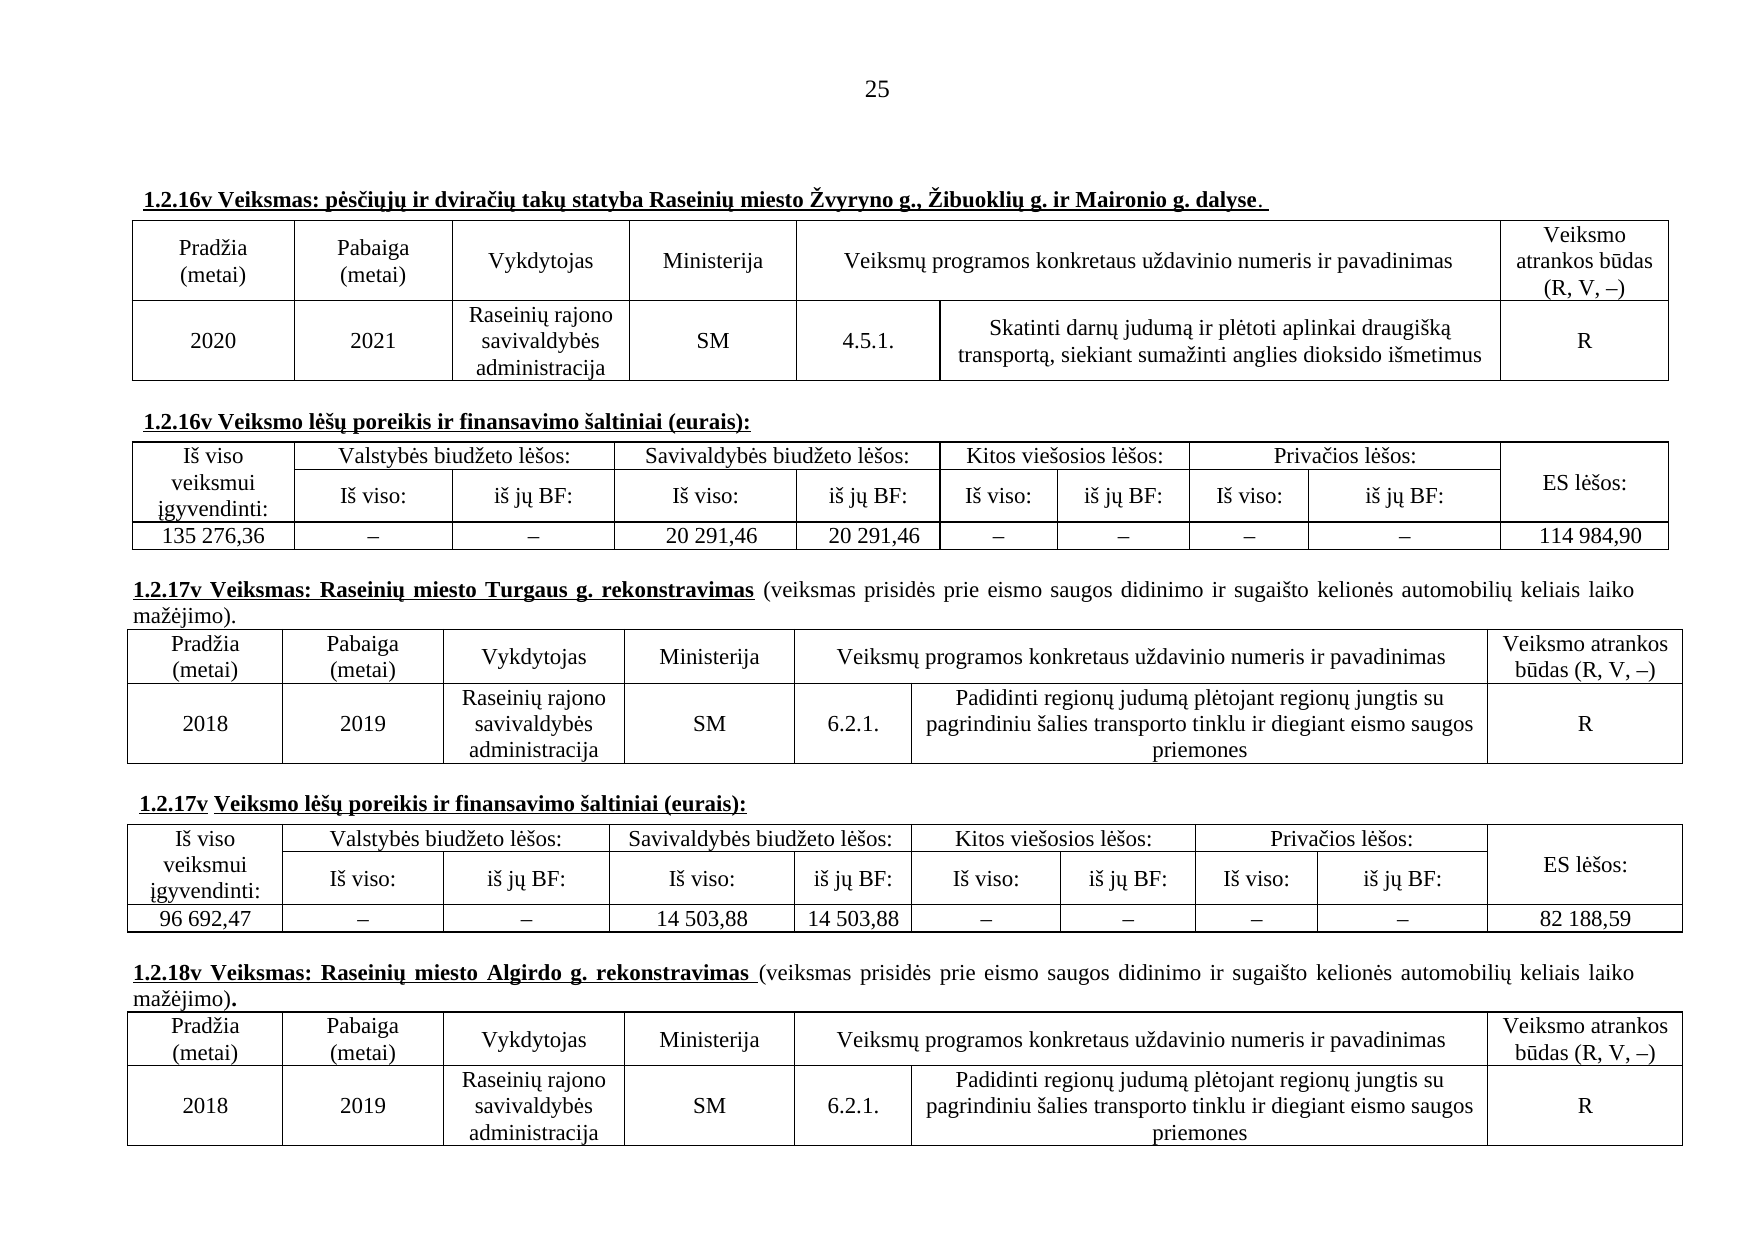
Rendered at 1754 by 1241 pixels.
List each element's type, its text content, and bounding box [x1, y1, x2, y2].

table_cell iš jų BF: [797, 470, 939, 521]
table_cell [128, 220, 132, 300]
table_cell 14 503,88 [795, 905, 911, 931]
table_cell Veiksmų programos konkretaus uždavinio numeris ir pavadinimas [797, 221, 1500, 300]
table_cell 2020 [133, 301, 294, 380]
table_cell – [295, 523, 452, 549]
table_cell 2019 [283, 684, 443, 763]
table_cell Valstybės biudžeto lėšos: [283, 825, 609, 851]
table_cell R [1501, 301, 1668, 380]
table_cell 1.2.16v Veiksmo lėšų poreikis ir finansavimo šaltiniai (eurais): [132, 381, 1668, 441]
table_header Veiksmo atrankos būdas (R, V, –) [1488, 1013, 1682, 1065]
table_cell Pradžia (metai) [133, 221, 294, 300]
table_cell iš jų BF: [1061, 852, 1195, 904]
table_cell 2021 [295, 301, 452, 380]
table_cell iš jų BF: [453, 470, 614, 521]
table_cell – [941, 523, 1057, 549]
table_cell 6.2.1. [795, 684, 911, 763]
table_cell Iš viso veiksmui įgyvendinti: [133, 443, 294, 521]
table_cell Kitos viešosios lėšos: [941, 443, 1189, 469]
table_cell Iš viso: [1190, 470, 1308, 521]
table_cell Vykdytojas [453, 221, 629, 300]
table_header Veiksmo atrankos būdas (R, V, –) [1488, 630, 1682, 683]
table_cell – [1196, 905, 1317, 931]
table_cell Kitos viešosios lėšos: [912, 825, 1195, 851]
table_header Pradžia (metai) [128, 1013, 282, 1065]
table_header [1669, 160, 1694, 220]
table_cell Iš viso: [295, 470, 452, 521]
table_cell Iš viso: [941, 470, 1057, 521]
table_cell Pabaiga (metai) [295, 221, 452, 300]
table_cell 2019 [283, 1066, 443, 1145]
table_cell Ministerija [630, 221, 796, 300]
table_cell 2018 [128, 1066, 282, 1145]
table_header Vykdytojas [444, 630, 624, 683]
table_header Ministerija [625, 630, 794, 683]
table_cell ES lėšos: [1501, 443, 1668, 521]
table_header Pradžia (metai) [128, 630, 282, 683]
table_cell Raseinių rajono savivaldybės administracija [444, 684, 624, 763]
table_cell Iš viso: [610, 852, 794, 904]
table_cell Iš viso: [615, 470, 796, 521]
table_cell Padidinti regionų judumą plėtojant regionų jungtis su pagrindiniu šalies transporto tinklu ir diegiant eismo saugos priemones [912, 684, 1487, 763]
table_cell – [1061, 905, 1195, 931]
table_cell 20 291,46 [797, 523, 939, 549]
table_cell – [1309, 523, 1500, 549]
table_cell – [453, 523, 614, 549]
table_cell [128, 380, 132, 441]
table_cell – [912, 905, 1060, 931]
table_cell R [1488, 684, 1682, 763]
table_cell iš jų BF: [444, 852, 609, 904]
table_cell – [1058, 523, 1189, 549]
table_cell Veiksmo atrankos būdas (R, V, –) [1501, 221, 1668, 300]
table_cell 4.5.1. [797, 301, 939, 380]
table_cell Padidinti regionų judumą plėtojant regionų jungtis su pagrindiniu šalies transporto tinklu ir diegiant eismo saugos priemones [912, 1066, 1487, 1145]
table_cell 96 692,47 [128, 905, 282, 931]
table_cell 135 276,36 [133, 523, 294, 549]
table_cell [1669, 300, 1694, 380]
table_cell iš jų BF: [795, 852, 911, 904]
table_cell – [1318, 905, 1487, 931]
table_cell [1669, 380, 1694, 441]
table_cell – [283, 905, 443, 931]
table_cell [1669, 441, 1694, 469]
table_cell Privačios lėšos: [1190, 443, 1500, 469]
table_cell 82 188,59 [1488, 905, 1682, 931]
table_cell [1669, 220, 1694, 300]
table_header Pabaiga (metai) [283, 630, 443, 683]
table_cell Savivaldybės biudžeto lėšos: [610, 825, 911, 851]
table_cell – [444, 905, 609, 931]
table_cell Raseinių rajono savivaldybės administracija [453, 301, 629, 380]
table_cell [1669, 521, 1694, 549]
table_cell 2018 [128, 684, 282, 763]
table_cell ES lėšos: [1488, 825, 1682, 904]
table_cell Savivaldybės biudžeto lėšos: [615, 443, 939, 469]
table_cell Iš viso: [912, 852, 1060, 904]
text 1.2.18v Veiksmas: Raseinių miesto Algirdo g. rekonstravimas (veiksmas prisidės prie eismo saugos didinimo ir sugaišto kelionės automobilių keliais laiko mažėjimo). [133, 959, 1636, 1011]
table_cell Iš viso: [1196, 852, 1317, 904]
table_cell Iš viso: [283, 852, 443, 904]
table_header 1.2.16v Veiksmas: pėsčiųjų ir dviračių takų statyba Raseinių miesto Žvyryno g., Žibuoklių g. ir Maironio g. dalyse. [132, 160, 1668, 220]
table_header Veiksmų programos konkretaus uždavinio numeris ir pavadinimas [795, 630, 1487, 683]
table_cell [128, 469, 132, 521]
table_cell iš jų BF: [1058, 470, 1189, 521]
table_cell [128, 300, 132, 380]
table_header Ministerija [625, 1013, 794, 1065]
table_cell 20 291,46 [615, 523, 796, 549]
table_cell R [1488, 1066, 1682, 1145]
table_cell SM [625, 1066, 794, 1145]
table_cell Valstybės biudžeto lėšos: [295, 443, 614, 469]
table_cell 14 503,88 [610, 905, 794, 931]
table_cell SM [625, 684, 794, 763]
table_cell 6.2.1. [795, 1066, 911, 1145]
table_header Veiksmų programos konkretaus uždavinio numeris ir pavadinimas [795, 1013, 1487, 1065]
table_cell [128, 441, 132, 469]
table_cell Skatinti darnų judumą ir plėtoti aplinkai draugišką transportą, siekiant sumažinti anglies dioksido išmetimus [941, 301, 1500, 380]
table_cell – [1190, 523, 1308, 549]
table_cell 1.2.17v Veiksmo lėšų poreikis ir finansavimo šaltiniai (eurais): [128, 764, 1683, 824]
table_header Pabaiga (metai) [283, 1013, 443, 1065]
table_cell iš jų BF: [1318, 852, 1487, 904]
table_header [128, 160, 132, 220]
table_cell 114 984,90 [1501, 523, 1668, 549]
table_header Vykdytojas [444, 1013, 624, 1065]
table_cell iš jų BF: [1309, 470, 1500, 521]
text 1.2.17v Veiksmas: Raseinių miesto Turgaus g. rekonstravimas (veiksmas prisidės prie eismo saugos didinimo ir sugaišto kelionės automobilių keliais laiko mažėjimo). [133, 576, 1636, 629]
table_cell Iš viso veiksmui įgyvendinti: [128, 825, 282, 904]
table_cell [1669, 469, 1694, 521]
table_cell Privačios lėšos: [1196, 825, 1487, 851]
table_cell [128, 521, 132, 549]
table_cell Raseinių rajono savivaldybės administracija [444, 1066, 624, 1145]
table_cell SM [630, 301, 796, 380]
